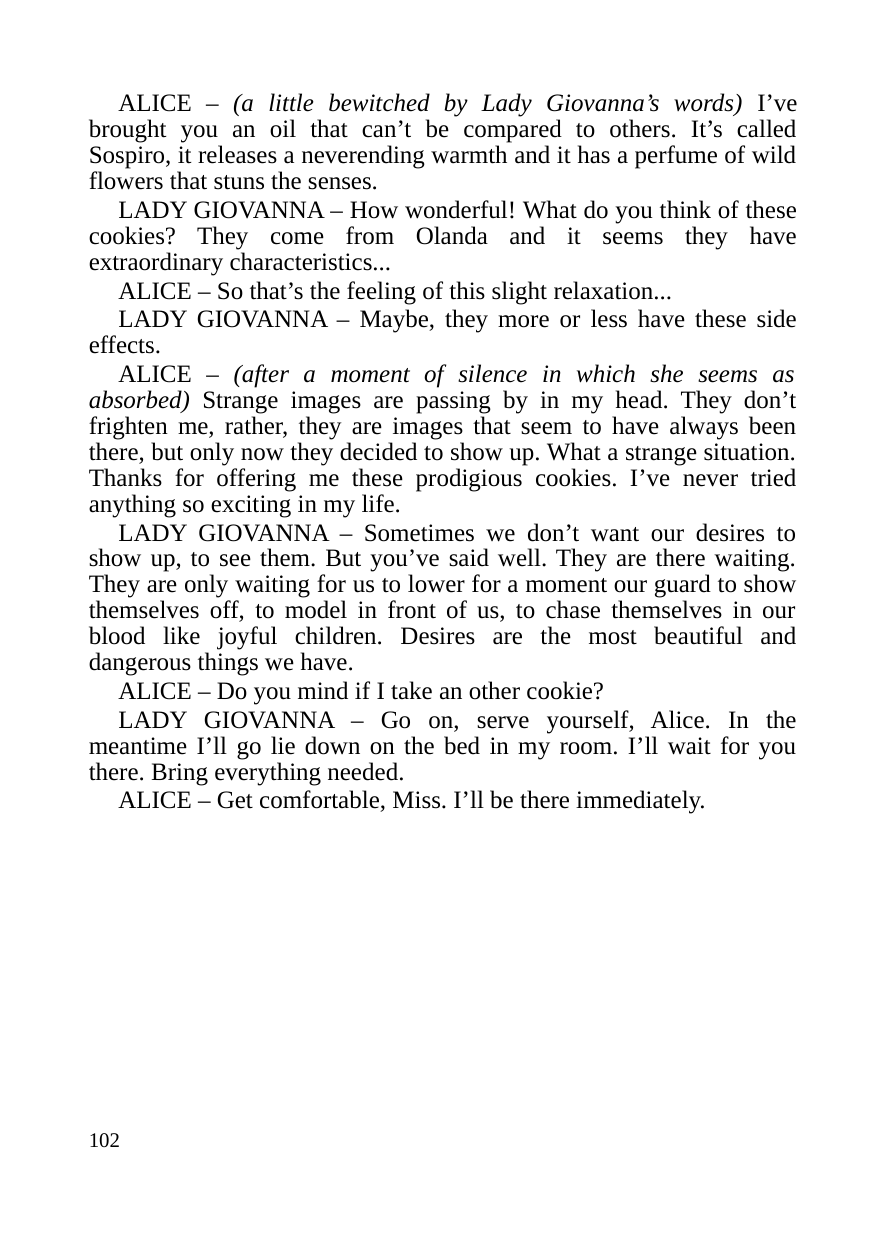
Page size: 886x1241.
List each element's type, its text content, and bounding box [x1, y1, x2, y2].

text LADY GIOVANNA – Maybe, they more or less have these side effects. [88, 304, 797, 359]
text ALICE – Get comfortable, Miss. I’ll be there immediately. [88, 785, 797, 814]
text ALICE – (after a moment of silence in which she seems as absorbed) Strange images are passing by in my head. They don’t frighten me, rather, they are images that seem to have always been there, but only now they decided to show up. What a strange situation. Thanks for offering me these prodigious cookies. I’ve never tried anything so exciting in my life. [88, 359, 797, 518]
text LADY GIOVANNA – How wonderful! What do you think of these cookies? They come from Olanda and it seems they have extraordinary characteristics... [88, 195, 797, 276]
text LADY GIOVANNA – Sometimes we don’t want our desires to show up, to see them. But you’ve said well. They are there waiting. They are only waiting for us to lower for a moment our guard to show themselves off, to model in front of us, to chase themselves in our blood like joyful children. Desires are the most beautiful and dangerous things we have. [88, 518, 797, 676]
text ALICE – (a little bewitched by Lady Giovanna’s words) I’ve brought you an oil that can’t be compared to others. It’s called Sospiro, it releases a neverending warmth and it has a perfume of wild flowers that stuns the senses. [88, 88, 797, 195]
text LADY GIOVANNA – Go on, serve yourself, Alice. In the meantime I’ll go lie down on the bed in my room. I’ll wait for you there. Bring everything needed. [88, 705, 797, 785]
text ALICE – So that’s the feeling of this slight relaxation... [88, 276, 797, 304]
text ALICE – Do you mind if I take an other cookie? [88, 676, 797, 705]
